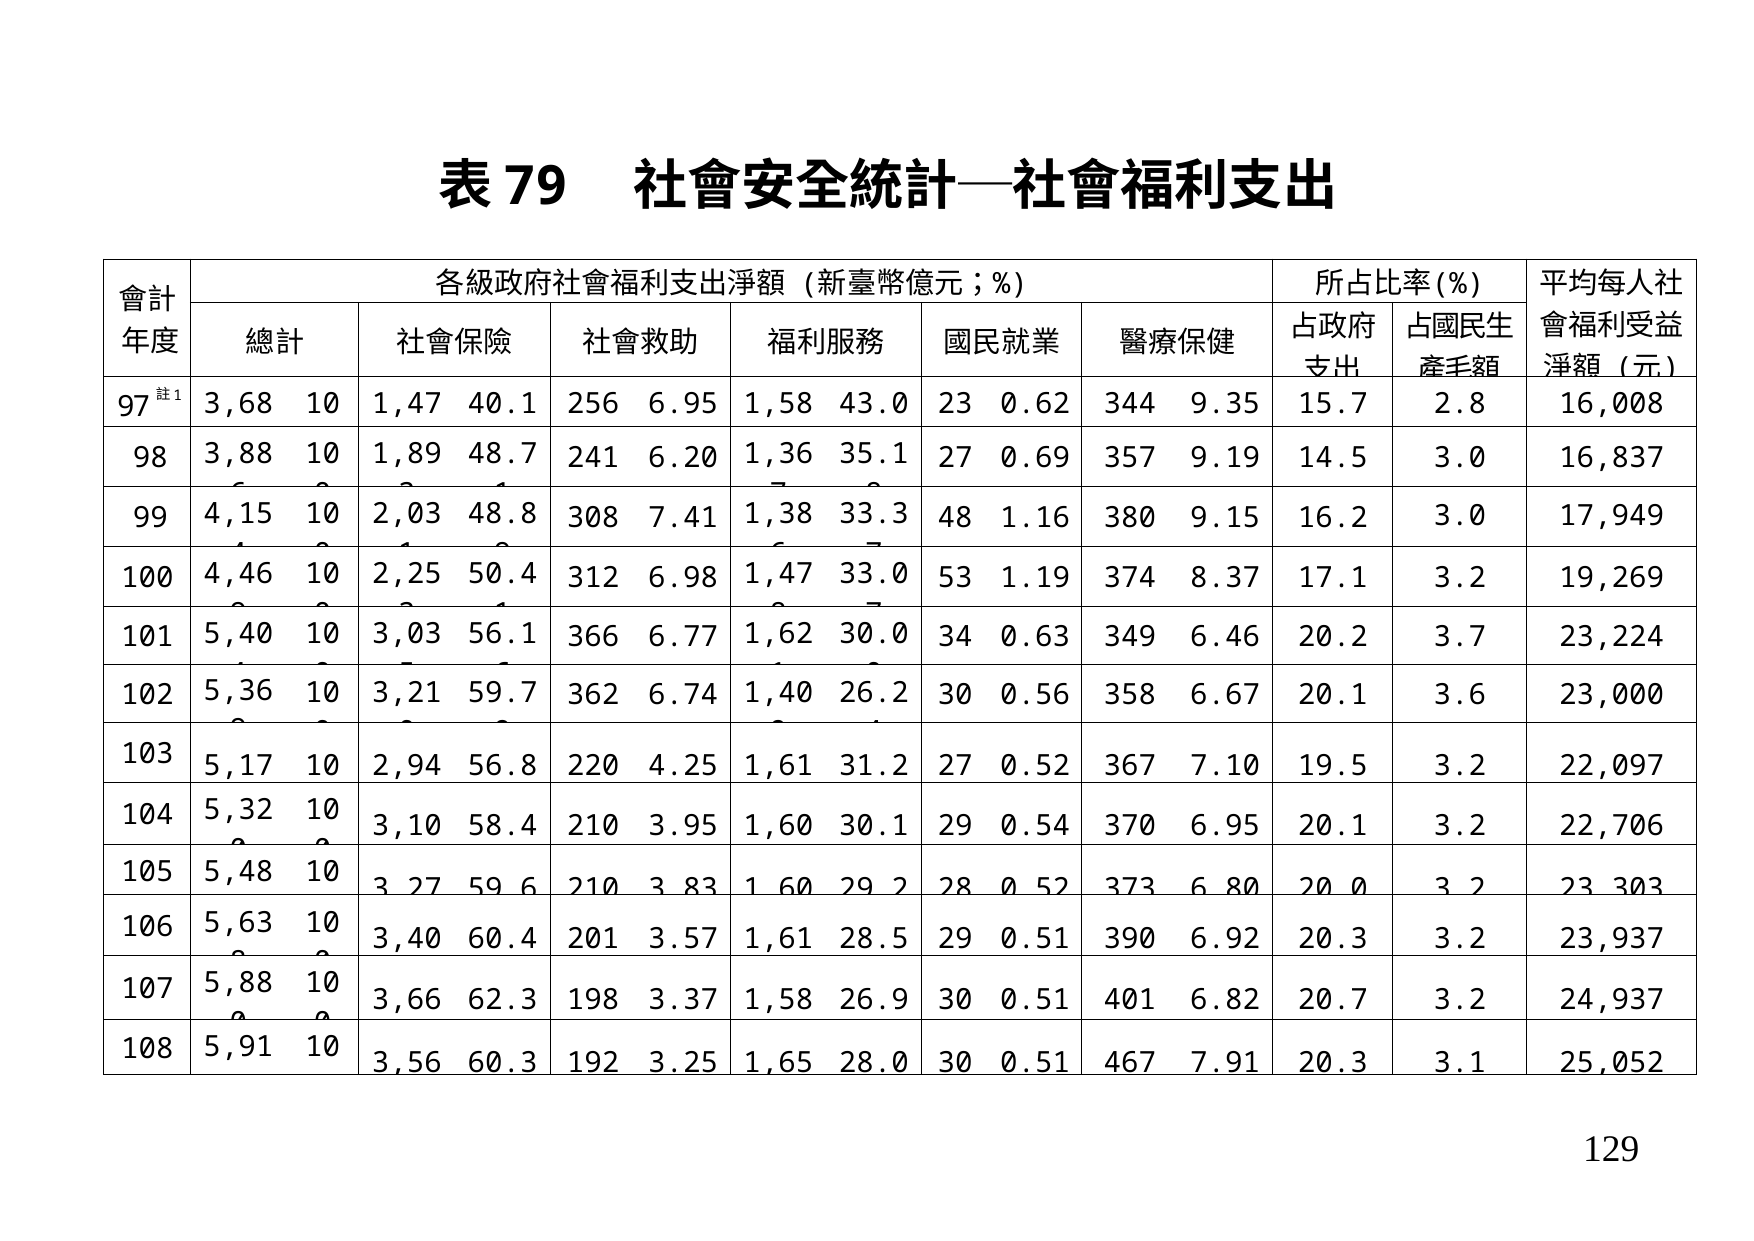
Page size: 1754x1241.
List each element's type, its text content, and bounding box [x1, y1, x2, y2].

table_cell 3.2 [1393, 845, 1526, 894]
table_cell 30 [922, 665, 988, 722]
table_header 各級政府社會福利支出淨額 (新臺幣億元；%) [191, 260, 1272, 302]
table_cell 308 [551, 487, 635, 546]
table_cell 107 [104, 956, 190, 1018]
table_cell 30.13 [826, 783, 921, 844]
table_cell 106 [104, 895, 190, 955]
table_cell 105 [104, 845, 190, 894]
table_cell 16,008 [1527, 377, 1696, 426]
table_cell 0.56 [988, 665, 1081, 722]
table_cell 22,706 [1527, 783, 1696, 844]
table_cell 1,610 [731, 895, 826, 955]
table_cell 23,000 [1527, 665, 1696, 722]
table_cell 3,273 [359, 845, 454, 894]
table_cell 0.51 [988, 956, 1081, 1018]
table_cell 20.1 [1273, 783, 1392, 844]
table_cell 31.25 [826, 723, 921, 782]
table_cell 6.92 [1177, 895, 1272, 955]
table_cell 0.51 [988, 1020, 1081, 1074]
table_cell 100 [286, 427, 358, 486]
table_cell 59.79 [455, 665, 550, 722]
table_cell 100 [286, 845, 358, 894]
table_cell 100 [286, 1020, 358, 1074]
table_cell 48.89 [455, 487, 550, 546]
table_cell 27 [922, 723, 988, 782]
table_cell 43.00 [826, 377, 921, 426]
table_cell 53 [922, 547, 988, 606]
table_cell 1,602 [731, 845, 826, 894]
table_cell 3,035 [359, 607, 454, 664]
table_header 會計 年度 [104, 260, 190, 376]
table_cell 220 [551, 723, 635, 782]
table_cell 59.66 [455, 845, 550, 894]
table_cell 20.3 [1273, 895, 1392, 955]
table_cell 1,893 [359, 427, 454, 486]
table_cell 1,477 [359, 377, 454, 426]
table_cell 27 [922, 427, 988, 486]
table_cell 社會救助 [551, 303, 730, 376]
table_cell 1,587 [731, 956, 826, 1018]
table_cell 國民就業 [922, 303, 1081, 376]
table_cell 3.37 [635, 956, 730, 1018]
table_cell 56.87 [455, 723, 550, 782]
table_header 所占比率(%) [1273, 260, 1526, 302]
table_cell 29 [922, 895, 988, 955]
table_cell 0.69 [988, 427, 1081, 486]
table_cell 3,409 [359, 895, 454, 955]
table_cell 401 [1082, 956, 1177, 1018]
table_cell 2,253 [359, 547, 454, 606]
subtitle 表79 社會安全統計─社會福利支出 [103, 108, 1639, 233]
table_cell 3.2 [1393, 723, 1526, 782]
table_cell 6.82 [1177, 956, 1272, 1018]
table_cell 7.41 [635, 487, 730, 546]
table_cell 6.67 [1177, 665, 1272, 722]
table_cell 29.20 [826, 845, 921, 894]
table_cell 370 [1082, 783, 1177, 844]
table_cell 100 [286, 607, 358, 664]
table_cell 6.74 [635, 665, 730, 722]
table_cell 24,937 [1527, 956, 1696, 1018]
table_cell 390 [1082, 895, 1177, 955]
table_cell 100 [286, 956, 358, 1018]
table_cell 100 [286, 783, 358, 844]
table_cell 4.25 [635, 723, 730, 782]
table_cell 374 [1082, 547, 1177, 606]
table_cell 62.31 [455, 956, 550, 1018]
table_cell 2.8 [1393, 377, 1526, 426]
table_cell 312 [551, 547, 635, 606]
table_cell 5,320 [191, 783, 286, 844]
table_cell 1,367 [731, 427, 826, 486]
table_cell 366 [551, 607, 635, 664]
table_cell 6.80 [1177, 845, 1272, 894]
table_cell 5,485 [191, 845, 286, 894]
table_cell 9.19 [1177, 427, 1272, 486]
table_cell 0.63 [988, 607, 1081, 664]
table_cell 3.57 [635, 895, 730, 955]
table_cell 23 [922, 377, 988, 426]
table_cell 3.0 [1393, 427, 1526, 486]
table_cell 28 [922, 845, 988, 894]
table_cell 7.10 [1177, 723, 1272, 782]
table_cell 5,404 [191, 607, 286, 664]
table_cell 1,409 [731, 665, 826, 722]
table_cell 3,210 [359, 665, 454, 722]
table_cell 5,880 [191, 956, 286, 1018]
table_cell 20.3 [1273, 1020, 1392, 1074]
table_cell 3,681 [191, 377, 286, 426]
table_cell 醫療保健 [1082, 303, 1272, 376]
table_cell 22,097 [1527, 723, 1696, 782]
table_cell 8.37 [1177, 547, 1272, 606]
table_cell 1,603 [731, 783, 826, 844]
table_cell 100 [286, 487, 358, 546]
table_cell 3,108 [359, 783, 454, 844]
table_cell 20.0 [1273, 845, 1392, 894]
table_cell 3.2 [1393, 783, 1526, 844]
table_cell 3.7 [1393, 607, 1526, 664]
table_cell 3.1 [1393, 1020, 1526, 1074]
table_cell 210 [551, 783, 635, 844]
table_cell 6.20 [635, 427, 730, 486]
table_cell 5,911 [191, 1020, 286, 1074]
table_cell 0.62 [988, 377, 1081, 426]
table_cell 1,657 [731, 1020, 826, 1074]
table_cell 102 [104, 665, 190, 722]
table_cell 1,616 [731, 723, 826, 782]
table_cell 25,052 [1527, 1020, 1696, 1074]
table_cell 48 [922, 487, 988, 546]
table_cell 3.83 [635, 845, 730, 894]
table_cell 6.77 [635, 607, 730, 664]
table_cell 1.16 [988, 487, 1081, 546]
table_cell 34 [922, 607, 988, 664]
table_cell 3.6 [1393, 665, 1526, 722]
table_cell 3.2 [1393, 895, 1526, 955]
table_cell 福利服務 [731, 303, 921, 376]
table_cell 100 [286, 895, 358, 955]
table_cell 367 [1082, 723, 1177, 782]
table_cell 98 [104, 427, 190, 486]
table_cell 29 [922, 783, 988, 844]
table_cell 40.11 [455, 377, 550, 426]
table_cell 2,941 [359, 723, 454, 782]
table_cell 192 [551, 1020, 635, 1074]
table_cell 1,386 [731, 487, 826, 546]
table_cell 3.2 [1393, 956, 1526, 1018]
table_cell 占國民生產毛額 [1393, 303, 1526, 376]
table_cell 100 [286, 723, 358, 782]
table_cell 380 [1082, 487, 1177, 546]
table_cell 3,664 [359, 956, 454, 1018]
table_cell 357 [1082, 427, 1177, 486]
table_cell 362 [551, 665, 635, 722]
table_cell 30 [922, 956, 988, 1018]
table_cell 17,949 [1527, 487, 1696, 546]
table_cell 28.02 [826, 1020, 921, 1074]
table_cell 4,154 [191, 487, 286, 546]
table_cell 4,469 [191, 547, 286, 606]
table_cell 19,269 [1527, 547, 1696, 606]
table_cell 3.95 [635, 783, 730, 844]
table_cell 373 [1082, 845, 1177, 894]
table_cell 30 [922, 1020, 988, 1074]
table_cell 3,565 [359, 1020, 454, 1074]
table_cell 9.15 [1177, 487, 1272, 546]
table_cell 20.1 [1273, 665, 1392, 722]
table_cell 50.41 [455, 547, 550, 606]
table_cell 23,224 [1527, 607, 1696, 664]
table_cell 16,837 [1527, 427, 1696, 486]
table_cell 467 [1082, 1020, 1177, 1074]
table_cell 33.37 [826, 487, 921, 546]
table_cell 1,583 [731, 377, 826, 426]
table_cell 100 [104, 547, 190, 606]
table_cell 23,303 [1527, 845, 1696, 894]
table_cell 97註1 [104, 377, 190, 426]
table_cell 6.98 [635, 547, 730, 606]
table_cell 15.7 [1273, 377, 1392, 426]
table_cell 56.16 [455, 607, 550, 664]
table_cell 101 [104, 607, 190, 664]
table_cell 6.46 [1177, 607, 1272, 664]
table_cell 26.99 [826, 956, 921, 1018]
table_cell 349 [1082, 607, 1177, 664]
table_cell 14.5 [1273, 427, 1392, 486]
table_cell 100 [286, 377, 358, 426]
table_cell 58.42 [455, 783, 550, 844]
table_cell 103 [104, 723, 190, 782]
table_cell 3,886 [191, 427, 286, 486]
table_cell 100 [286, 665, 358, 722]
table_cell 26.24 [826, 665, 921, 722]
table_cell 104 [104, 783, 190, 844]
table_cell 60.46 [455, 895, 550, 955]
table_cell 17.1 [1273, 547, 1392, 606]
table_cell 60.30 [455, 1020, 550, 1074]
table_cell 33.07 [826, 547, 921, 606]
table_cell 1.19 [988, 547, 1081, 606]
table_cell 23,937 [1527, 895, 1696, 955]
table_cell 28.56 [826, 895, 921, 955]
table_cell 48.71 [455, 427, 550, 486]
table_cell 6.95 [1177, 783, 1272, 844]
table_cell 占政府支出 [1273, 303, 1392, 376]
table_cell 社會保險 [359, 303, 550, 376]
table_cell 358 [1082, 665, 1177, 722]
table_cell 3.2 [1393, 547, 1526, 606]
table_cell 7.91 [1177, 1020, 1272, 1074]
table_cell 1,478 [731, 547, 826, 606]
table_cell 210 [551, 845, 635, 894]
table_cell 108 [104, 1020, 190, 1074]
table_cell 0.51 [988, 895, 1081, 955]
table_cell 35.18 [826, 427, 921, 486]
table_cell 0.54 [988, 783, 1081, 844]
table_cell 30.00 [826, 607, 921, 664]
table_cell 201 [551, 895, 635, 955]
table_header 平均每人社會福利受益淨額 (元) [1527, 260, 1696, 376]
table_cell 3.25 [635, 1020, 730, 1074]
table_cell 5,638 [191, 895, 286, 955]
table_cell 19.5 [1273, 723, 1392, 782]
table_cell 5,369 [191, 665, 286, 722]
table_cell 9.35 [1177, 377, 1272, 426]
table_cell 20.7 [1273, 956, 1392, 1018]
table_cell 1,621 [731, 607, 826, 664]
table_cell 241 [551, 427, 635, 486]
table_cell 3.0 [1393, 487, 1526, 546]
table_cell 2,031 [359, 487, 454, 546]
table_cell 16.2 [1273, 487, 1392, 546]
table_cell 99 [104, 487, 190, 546]
table_cell 0.52 [988, 845, 1081, 894]
table_cell 總計 [191, 303, 358, 376]
table_cell 344 [1082, 377, 1177, 426]
table_cell 6.95 [635, 377, 730, 426]
table_cell 20.2 [1273, 607, 1392, 664]
table_cell 0.52 [988, 723, 1081, 782]
table_cell 198 [551, 956, 635, 1018]
table_cell 256 [551, 377, 635, 426]
table_cell 5,171 [191, 723, 286, 782]
table_cell 100 [286, 547, 358, 606]
